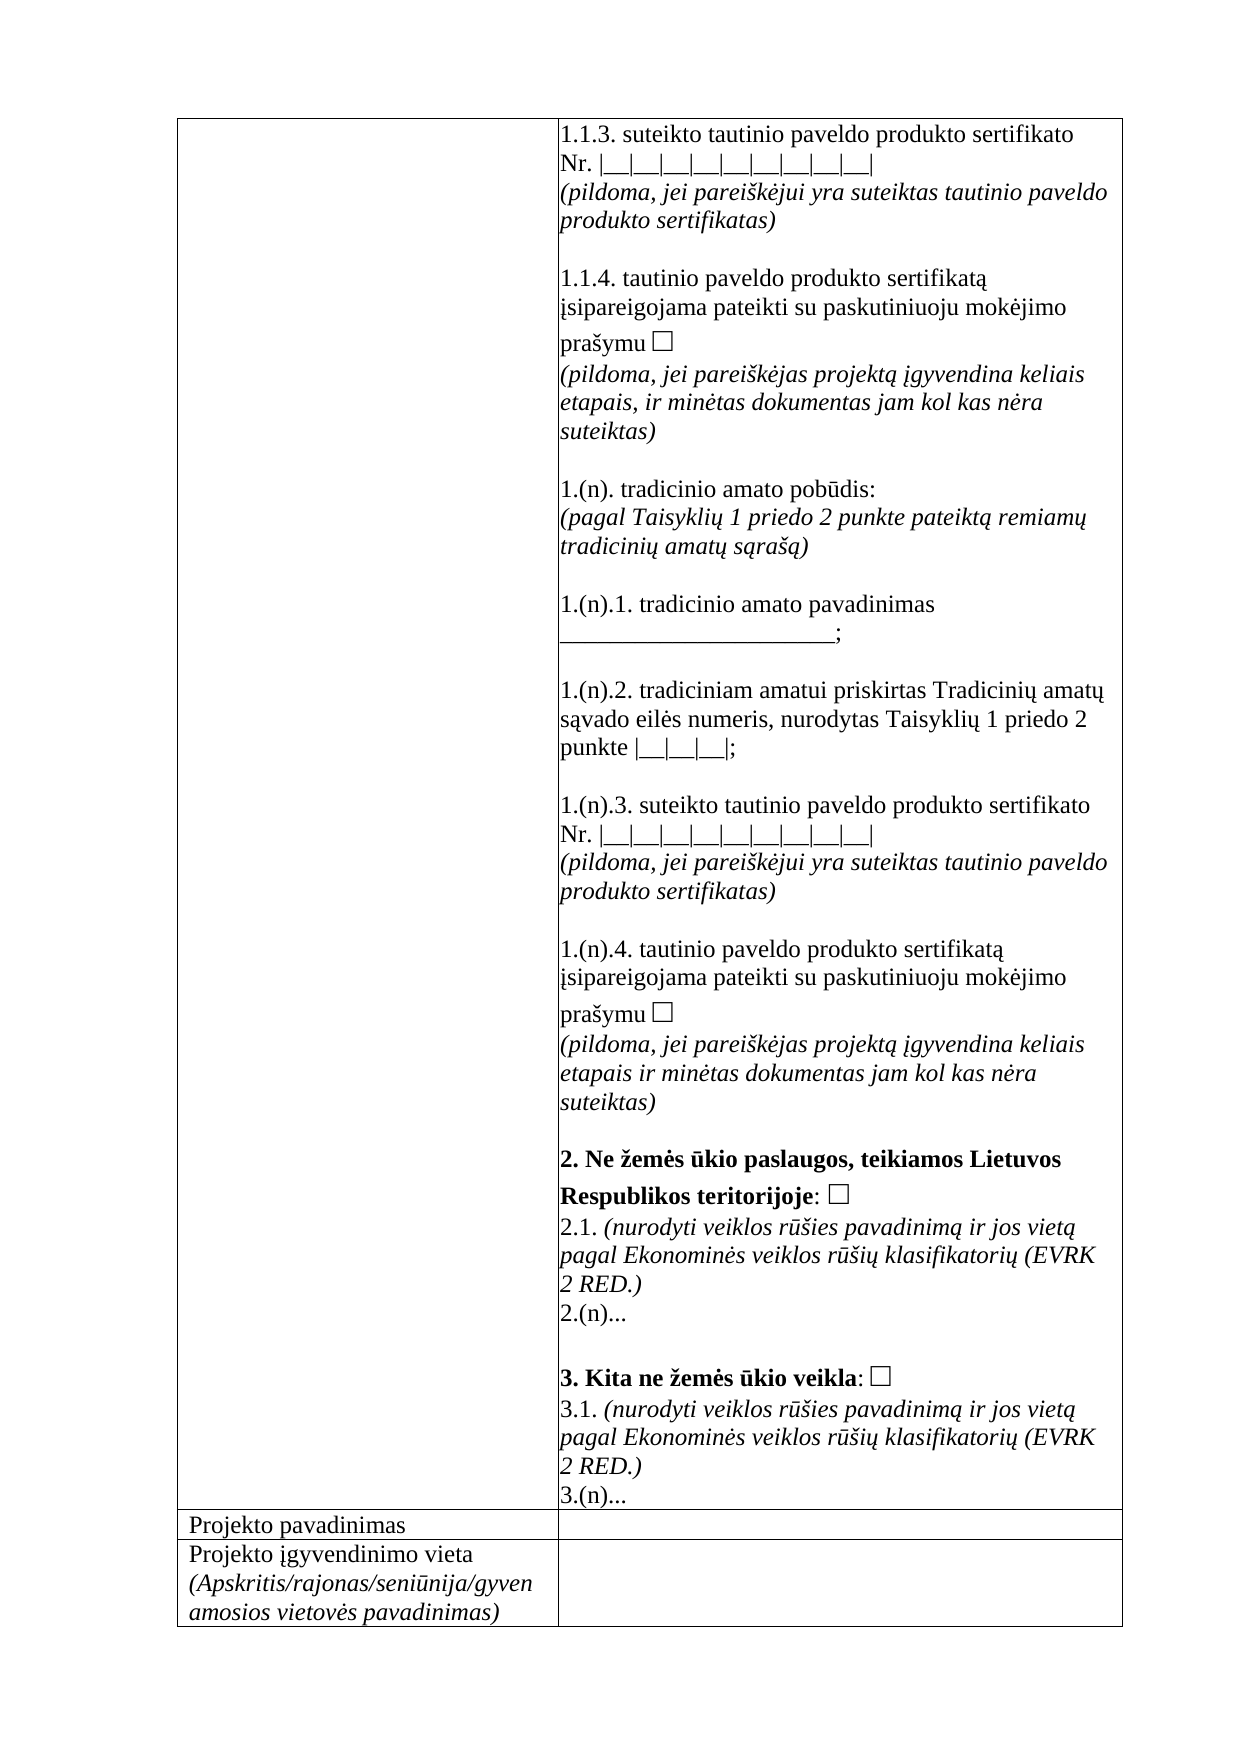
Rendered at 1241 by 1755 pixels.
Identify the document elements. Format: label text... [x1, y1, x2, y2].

table_cell [559, 1540, 1122, 1626]
table_cell [559, 1510, 1122, 1538]
table_cell 1.1.3. suteikto tautinio paveldo produkto sertifikato Nr. |__|__|__|__|__|__|__|__|__| (pildoma, jei pareiškėjui yra suteiktas tautinio paveldo produkto sertifikatas) 1.1.4. tautinio paveldo produkto sertifikatą įsipareigojama pateikti su paskutiniuoju mokėjimo prašymu □ (pildoma, jei pareiškėjas projektą įgyvendina keliais etapais, ir minėtas dokumentas jam kol kas nėra suteiktas) 1.(n). tradicinio amato pobūdis: (pagal Taisyklių 1 priedo 2 punkte pateiktą remiamų tradicinių amatų sąrašą) 1.(n).1. tradicinio amato pavadinimas ______________________; 1.(n).2. tradiciniam amatui priskirtas Tradicinių amatų sąvado eilės numeris, nurodytas Taisyklių 1 priedo 2 punkte |__|__|__|; 1.(n).3. suteikto tautinio paveldo produkto sertifikato Nr. |__|__|__|__|__|__|__|__|__| (pildoma, jei pareiškėjui yra suteiktas tautinio paveldo produkto sertifikatas) 1.(n).4. tautinio paveldo produkto sertifikatą įsipareigojama pateikti su paskutiniuoju mokėjimo prašymu □ (pildoma, jei pareiškėjas projektą įgyvendina keliais etapais ir minėtas dokumentas jam kol kas nėra suteiktas) 2. Ne žemės ūkio paslaugos, teikiamos Lietuvos Respublikos teritorijoje: □ 2.1. (nurodyti veiklos rūšies pavadinimą ir jos vietą pagal Ekonominės veiklos rūšių klasifikatorių (EVRK 2 RED.) 2.(n)... 3. Kita ne žemės ūkio veikla: □ 3.1. (nurodyti veiklos rūšies pavadinimą ir jos vietą pagal Ekonominės veiklos rūšių klasifikatorių (EVRK 2 RED.) 3.(n)... [559, 119, 1122, 1509]
table_cell [178, 119, 558, 1509]
table_cell Projekto pavadinimas [178, 1510, 558, 1538]
table_cell Projekto įgyvendinimo vieta (Apskritis/rajonas/seniūnija/gyvenamosios vietovės pavadinimas) [178, 1540, 558, 1626]
